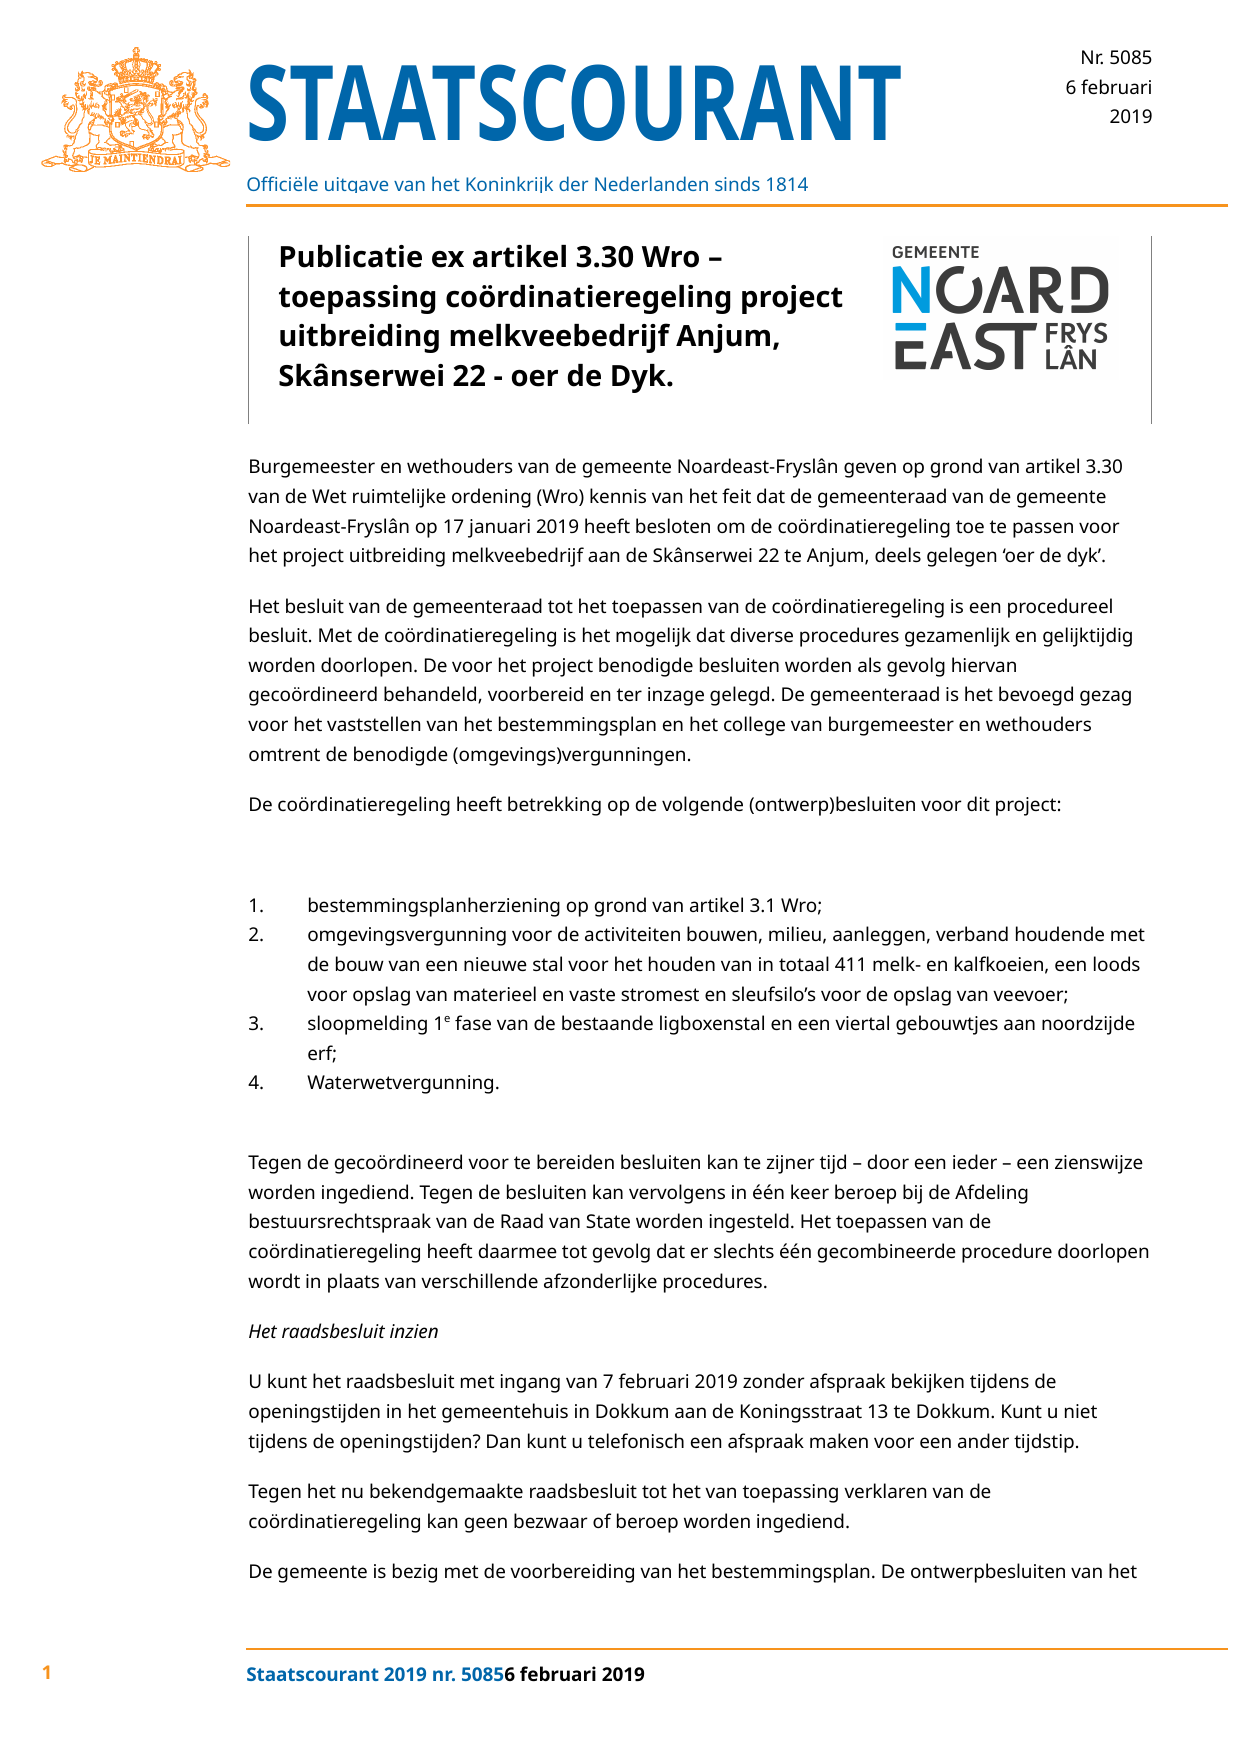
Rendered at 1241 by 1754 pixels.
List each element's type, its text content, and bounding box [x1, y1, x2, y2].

text U kunt het raadsbesluit met ingang van 7 februari 2019 zonder afspraak bekijken tijdens de openingstijden in het gemeentehuis in Dokkum aan de Koningsstraat 13 te Dokkum. Kunt u niet tijdens de openingstijden? Dan kunt u telefonisch een afspraak maken voor een ander tijdstip. [248, 1369, 1152, 1453]
text De gemeente is bezig met de voorbereiding van het bestemmingsplan. De ontwerpbesluiten van het [248, 1558, 1152, 1584]
text De coördinatieregeling heeft betrekking op de volgende (ontwerp)besluiten voor dit project: [248, 791, 1152, 817]
table_header [850, 236, 1151, 424]
picture [882, 236, 1119, 380]
list Waterwetvergunning. [248, 1069, 1152, 1095]
picture [41, 47, 231, 172]
text Burgemeester en wethouders van de gemeente Noardeast-Fryslân geven op grond van artikel 3.30 van de Wet ruimtelijke ordening (Wro) kennis van het feit dat de gemeenteraad van de gemeente Noardeast-Fryslân op 17 januari 2019 heeft besloten om de coördinatieregeling toe te passen voor het project uitbreiding melkveebedrijf aan de Skânserwei 22 te Anjum, deels gelegen ‘oer de dyk’. [248, 454, 1152, 568]
list sloopmelding 1e fase van de bestaande ligboxenstal en een viertal gebouwtjes aan noordzijde erf; [248, 1010, 1152, 1066]
text Het besluit van de gemeenteraad tot het toepassen van de coördinatieregeling is een procedureel besluit. Met de coördinatieregeling is het mogelijk dat diverse procedures gezamenlijk en gelijktijdig worden doorlopen. De voor het project benodigde besluiten worden als gevolg hiervan gecoördineerd behandeld, voorbereid en ter inzage gelegd. De gemeenteraad is het bevoegd gezag voor het vaststellen van het bestemmingsplan en het college van burgemeester en wethouders omtrent de benodigde (omgevings)vergunningen. [248, 593, 1152, 766]
text Het raadsbesluit inzien [248, 1318, 1152, 1344]
list omgevingsvergunning voor de activiteiten bouwen, milieu, aanleggen, verband houdende met de bouw van een nieuwe stal voor het houden van in totaal 411 melk- en kalfkoeien, een loods voor opslag van materieel en vaste stromest en sleufsilo’s voor de opslag van veevoer; [248, 922, 1152, 1006]
text Tegen het nu bekendgemaakte raadsbesluit tot het van toepassing verklaren van de coördinatieregeling kan geen bezwaar of beroep worden ingediend. [248, 1478, 1152, 1533]
list bestemmingsplanherziening op grond van artikel 3.1 Wro; [248, 892, 1152, 918]
text Tegen de gecoördineerd voor te bereiden besluiten kan te zijner tijd – door een ieder – een zienswijze worden ingediend. Tegen de besluiten kan vervolgens in één keer beroep bij de Afdeling bestuursrechtspraak van de Raad van State worden ingesteld. Het toepassen van de coördinatieregeling heeft daarmee tot gevolg dat er slechts één gecombineerde procedure doorlopen wordt in plaats van verschillende afzonderlijke procedures. [248, 1149, 1152, 1293]
table_header Publicatie ex artikel 3.30 Wro – toepassing coördinatieregeling project uitbreiding melkveebedrijf Anjum, Skânserwei 22 - oer de Dyk. [249, 236, 850, 424]
